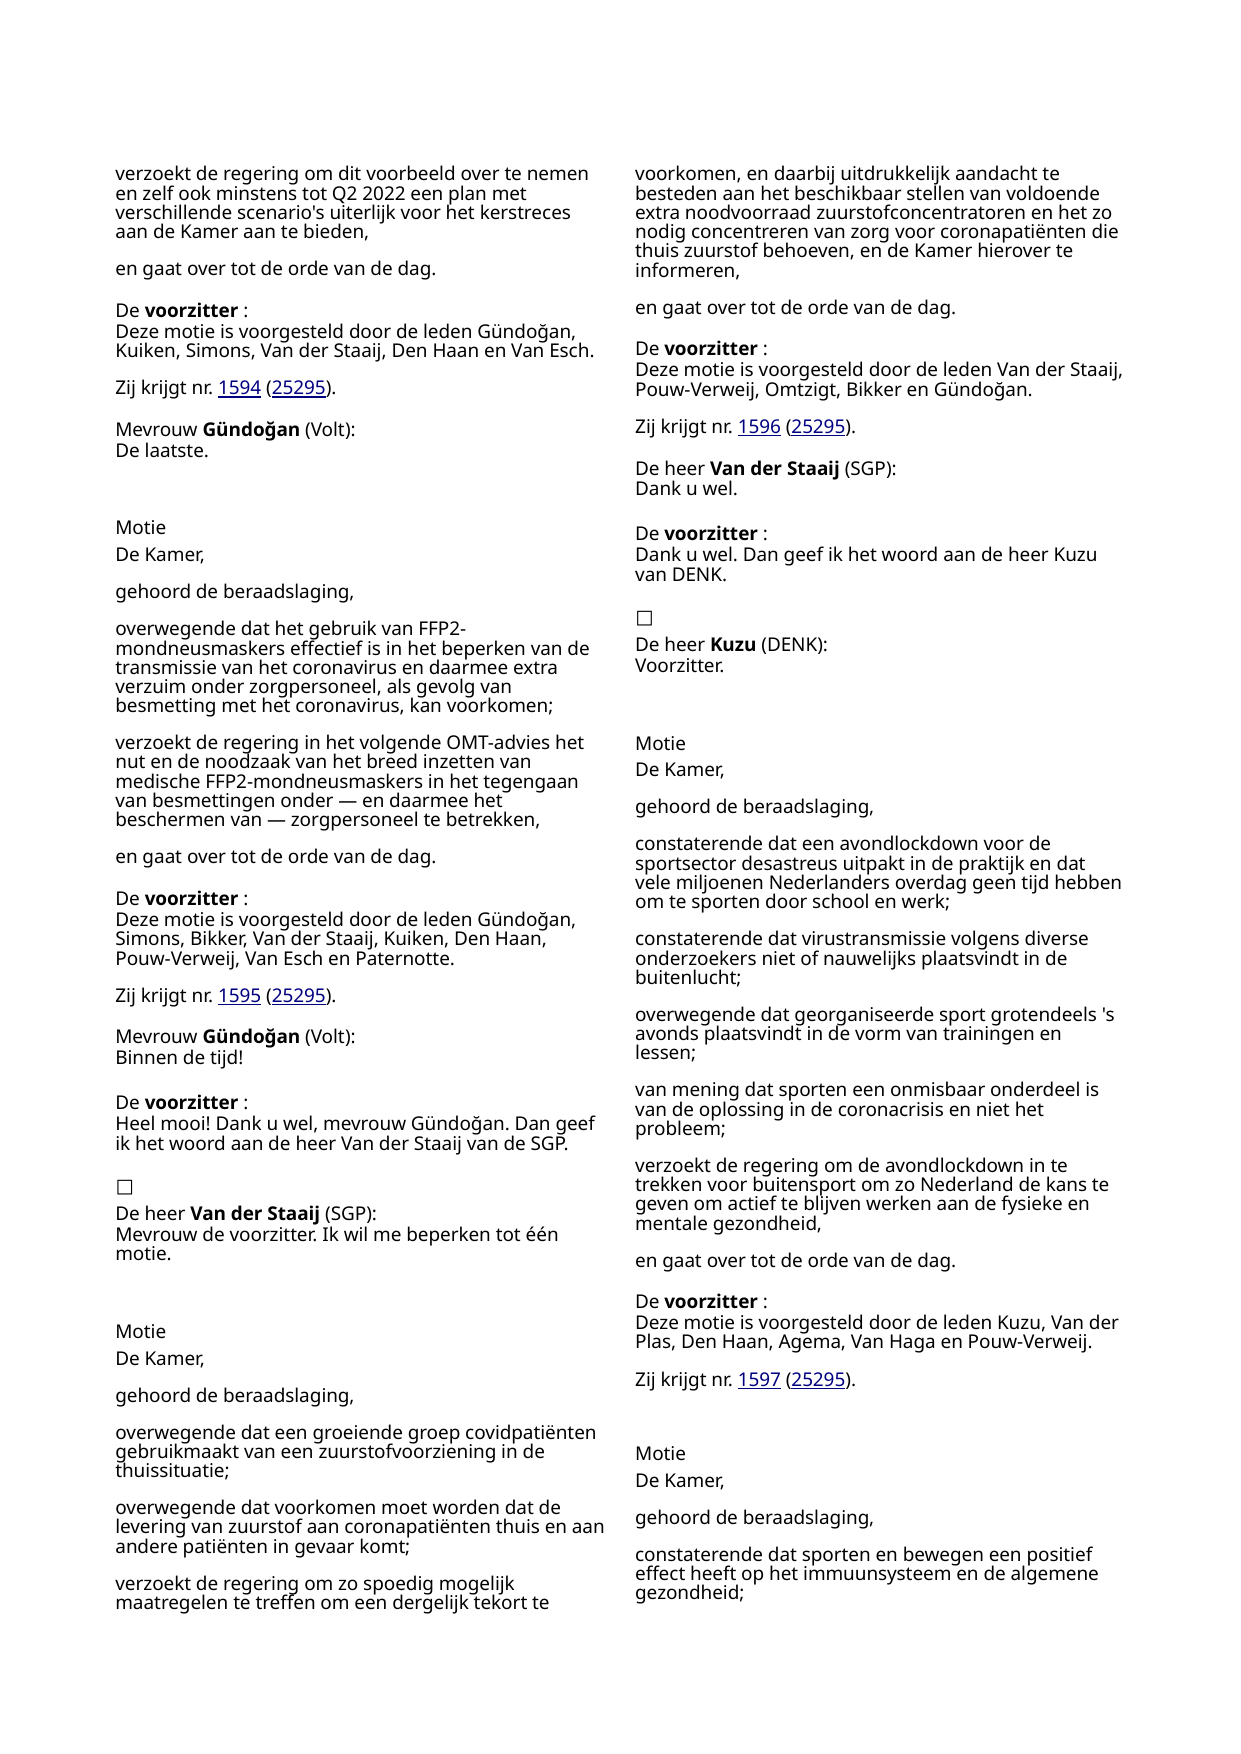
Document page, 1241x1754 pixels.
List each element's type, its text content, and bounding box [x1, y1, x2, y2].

text De voorzitter : [115, 885, 605, 911]
text De voorzitter : [635, 1288, 1125, 1314]
text Motie [635, 1440, 1125, 1466]
text Mevrouw Gündoğan (Volt): [115, 416, 605, 442]
text De Kamer, [115, 1350, 605, 1369]
text De voorzitter : [115, 297, 605, 323]
text constaterende dat een avondlockdown voor de sportsector desastreus uitpakt in de praktijk en dat vele miljoenen Nederlanders overdag geen tijd hebben om te sporten door school en werk; [635, 835, 1125, 912]
text gehoord de beraadslaging, [635, 1509, 1125, 1528]
text De voorzitter : [635, 521, 1125, 546]
text Motie [115, 1318, 605, 1344]
text Zij krijgt nr. 1596 (25295). [635, 418, 1125, 437]
text overwegende dat georganiseerde sport grotendeels 's avonds plaatsvindt in de vorm van trainingen en lessen; [635, 1006, 1125, 1063]
text De heer Van der Staaij (SGP): [635, 455, 1125, 480]
text Deze motie is voorgesteld door de leden Gündoğan, Kuiken, Simons, Van der Staaij, Den Haan en Van Esch. [115, 323, 605, 361]
text Motie [635, 730, 1125, 756]
text en gaat over tot de orde van de dag. [115, 260, 605, 279]
text overwegende dat een groeiende groep covidpatiënten gebruikmaakt van een zuurstofvoorziening in de thuissituatie; [115, 1424, 605, 1481]
text Dank u wel. [635, 480, 1125, 500]
text gehoord de beraadslaging, [635, 798, 1125, 818]
text De heer Kuzu (DENK): [635, 631, 1125, 657]
text Zij krijgt nr. 1597 (25295). [635, 1371, 1125, 1390]
text voorkomen, en daarbij uitdrukkelijk aandacht te besteden aan het beschikbaar stellen van voldoende extra noodvoorraad zuurstofconcentratoren en het zo nodig concentreren van zorg voor coronapatiënten die thuis zuurstof behoeven, en de Kamer hierover te informeren, [635, 165, 1125, 281]
text gehoord de beraadslaging, [115, 1387, 605, 1406]
text De heer Van der Staaij (SGP): [115, 1200, 605, 1226]
text Mevrouw Gündoğan (Volt): [115, 1024, 605, 1049]
text Voorzitter. [635, 657, 1125, 676]
text gehoord de beraadslaging, [115, 583, 605, 602]
text De laatste. [115, 442, 605, 461]
text overwegende dat het gebruik van FFP2-mondneusmaskers effectief is in het beperken van de transmissie van het coronavirus en daarmee extra verzuim onder zorgpersoneel, als gevolg van besmetting met het coronavirus, kan voorkomen; [115, 620, 605, 717]
text Deze motie is voorgesteld door de leden Van der Staaij, Pouw-Verweij, Omtzigt, Bikker en Gündoğan. [635, 361, 1125, 400]
text verzoekt de regering in het volgende OMT-advies het nut en de noodzaak van het breed inzetten van medische FFP2-mondneusmaskers in het tegengaan van besmettingen onder — en daarmee het beschermen van — zorgpersoneel te betrekken, [115, 734, 605, 831]
text Deze motie is voorgesteld door de leden Gündoğan, Simons, Bikker, Van der Staaij, Kuiken, Den Haan, Pouw-Verweij, Van Esch en Paternotte. [115, 911, 605, 969]
text Dank u wel. Dan geef ik het woord aan de heer Kuzu van DENK. [635, 546, 1125, 585]
text van mening dat sporten een onmisbaar onderdeel is van de oplossing in de coronacrisis en niet het probleem; [635, 1081, 1125, 1139]
text De Kamer, [115, 546, 605, 566]
text De voorzitter : [635, 336, 1125, 361]
text Mevrouw de voorzitter. Ik wil me beperken tot één motie. [115, 1226, 605, 1264]
text Motie [115, 514, 605, 540]
text Heel mooi! Dank u wel, mevrouw Gündoğan. Dan geef ik het woord aan de heer Van der Staaij van de SGP. [115, 1115, 605, 1154]
text verzoekt de regering om zo spoedig mogelijk maatregelen te treffen om een dergelijk tekort te [115, 1575, 605, 1613]
text verzoekt de regering om de avondlockdown in te trekken voor buitensport om zo Nederland de kans te geven om actief te blijven werken aan de fysieke en mentale gezondheid, [635, 1157, 1125, 1234]
text De Kamer, [635, 1472, 1125, 1491]
text Deze motie is voorgesteld door de leden Kuzu, Van der Plas, Den Haan, Agema, Van Haga en Pouw-Verweij. [635, 1314, 1125, 1353]
text De voorzitter : [115, 1089, 605, 1115]
text constaterende dat sporten en bewegen een positief effect heeft op het immuunsysteem en de algemene gezondheid; [635, 1546, 1125, 1604]
text en gaat over tot de orde van de dag. [635, 299, 1125, 318]
text en gaat over tot de orde van de dag. [115, 848, 605, 868]
text constaterende dat virustransmissie volgens diverse onderzoekers niet of nauwelijks plaatsvindt in de buitenlucht; [635, 930, 1125, 988]
text De Kamer, [635, 761, 1125, 781]
text Zij krijgt nr. 1594 (25295). [115, 379, 605, 398]
text overwegende dat voorkomen moet worden dat de levering van zuurstof aan coronapatiënten thuis en aan andere patiënten in gevaar komt; [115, 1499, 605, 1557]
text ⬜ [635, 606, 1125, 631]
text Binnen de tijd! [115, 1049, 605, 1069]
text en gaat over tot de orde van de dag. [635, 1252, 1125, 1271]
text Zij krijgt nr. 1595 (25295). [115, 987, 605, 1006]
text ⬜ [115, 1174, 605, 1200]
text verzoekt de regering om dit voorbeeld over te nemen en zelf ook minstens tot Q2 2022 een plan met verschillende scenario's uiterlijk voor het kerstreces aan de Kamer aan te bieden, [115, 165, 605, 242]
